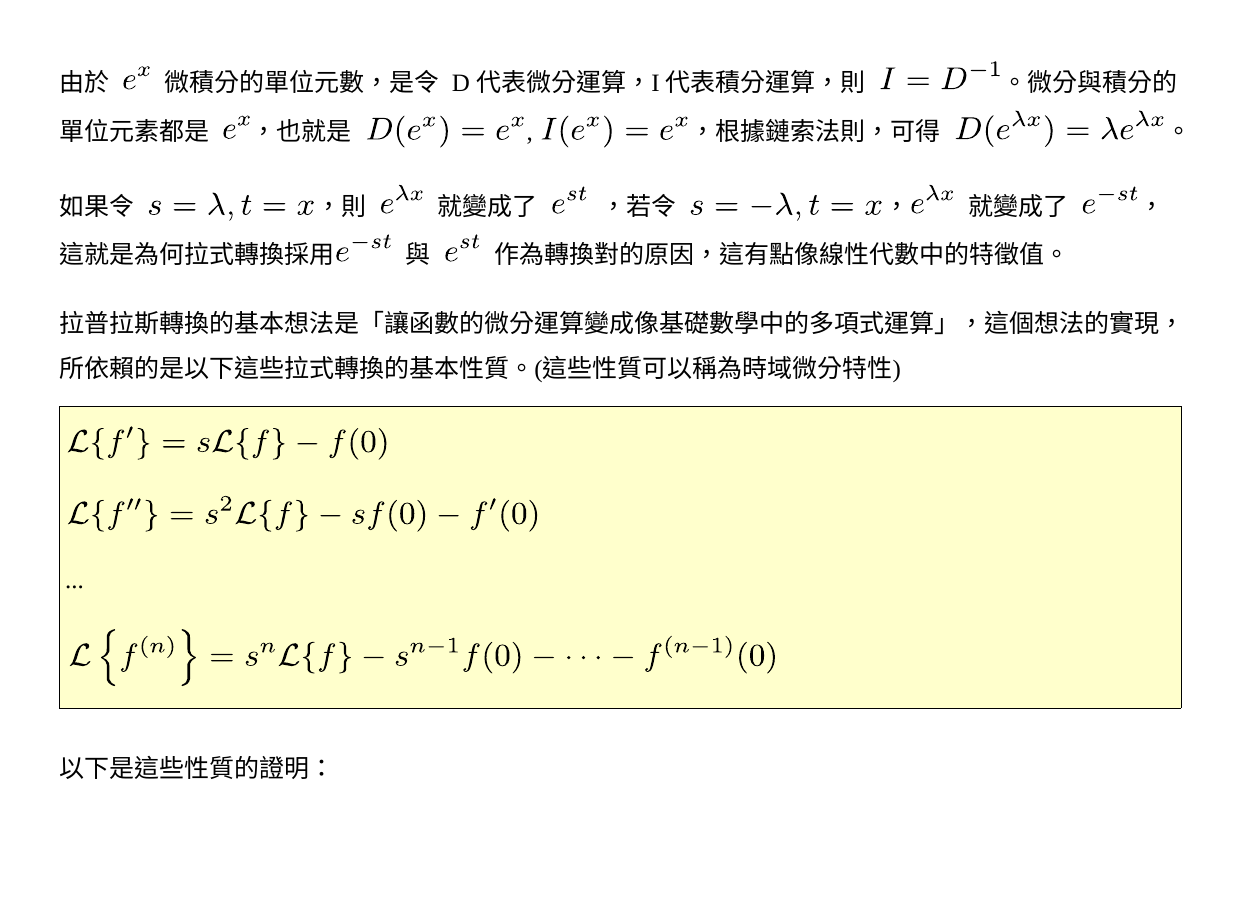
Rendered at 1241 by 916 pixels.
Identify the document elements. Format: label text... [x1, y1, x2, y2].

text 拉普拉斯轉換的基本想法是「讓函數的微分運算變成像基礎數學中的多項式運算」，這個想法的實現，所依賴的是以下這些拉式轉換的基本性質。(這些性質可以稱為時域微分特性) [59, 304, 1181, 385]
text 由於 微積分的單位元數，是令 D 代表微分運算，I 代表積分運算，則 。微分與積分的單位元素都是 ，也就是 , ，根據鏈索法則，可得 。 [59, 59, 1181, 150]
table_header ... [60, 407, 1181, 708]
text 以下是這些性質的證明： [59, 749, 1181, 785]
text 如果令 ，則 就變成了 ，若令 ， 就變成了 ，這就是為何拉式轉換採用 與 作為轉換對的原因，這有點像線性代數中的特徵值。 [59, 182, 1181, 271]
